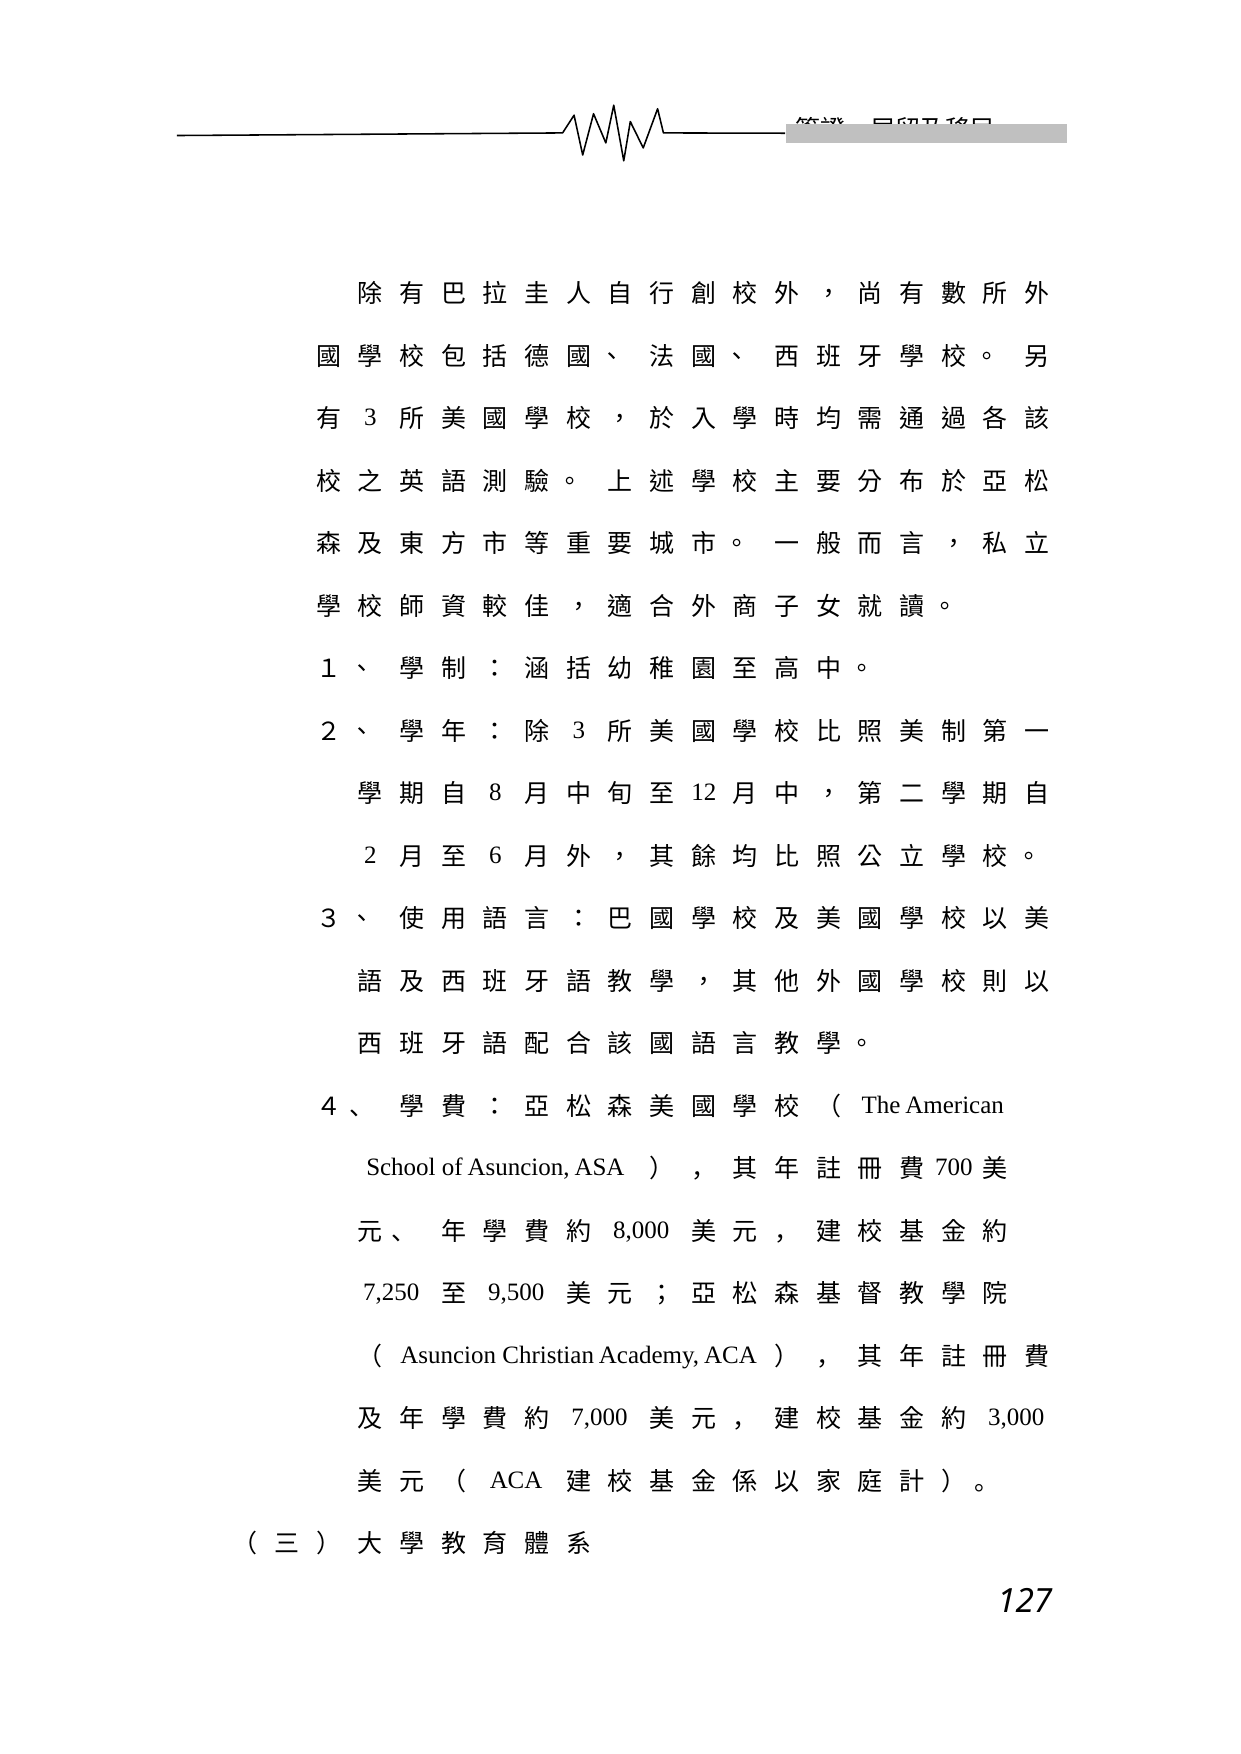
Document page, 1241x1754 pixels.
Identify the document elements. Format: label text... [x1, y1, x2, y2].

text １、學制：涵括幼稚園至高中。 [281, 625, 1058, 688]
text ４、學費：亞松森美國學校（The American School of Asuncion, ASA），其年註冊費700美元、年學費約8,000美元，建校基金約7,250至9,500美元；亞松森基督教學院（Asuncion Christian Academy, ACA），其年註冊費及年學費約7,000美元，建校基金約3,000美元（ACA建校基金係以家庭計）。 [281, 1063, 1058, 1500]
text （三）大學教育體系 [207, 1500, 1058, 1563]
text ３、使用語言：巴國學校及美國學校以美語及西班牙語教學，其他外國學校則以西班牙語配合該國語言教學。 [281, 875, 1058, 1063]
text 除有巴拉圭人自行創校外，尚有數所外國學校包括德國、法國、西班牙學校。另有3所美國學校，於入學時均需通過各該校之英語測驗。上述學校主要分布於亞松森及東方市等重要城市。一般而言，私立學校師資較佳，適合外商子女就讀。 [281, 250, 1058, 625]
text ２、學年：除3所美國學校比照美制第一學期自8月中旬至12月中，第二學期自2月至6月外，其餘均比照公立學校。 [281, 688, 1058, 875]
